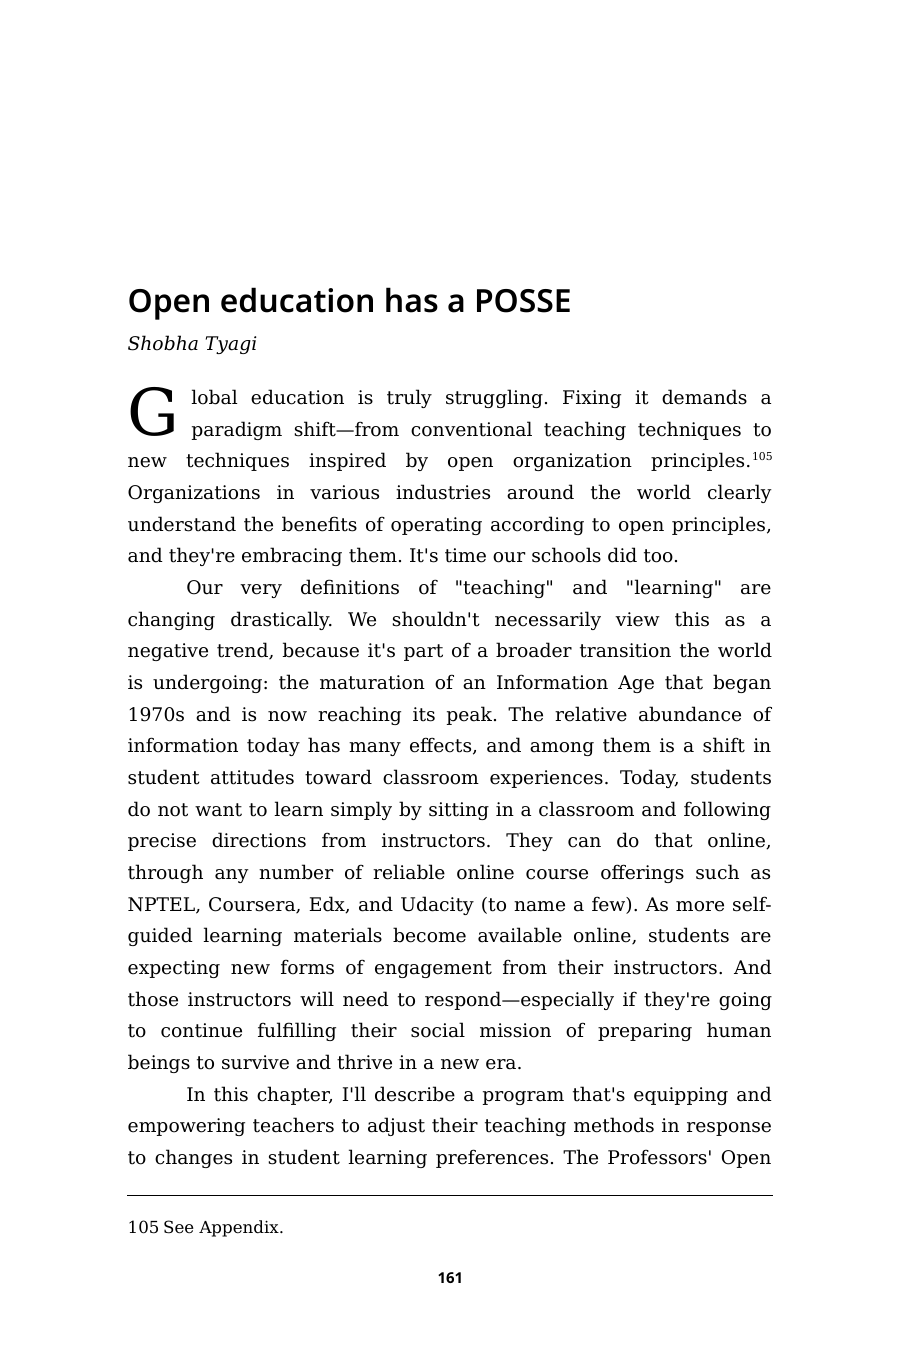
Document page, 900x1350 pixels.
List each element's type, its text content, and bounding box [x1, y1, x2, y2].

text In this chapter, I'll describe a program that's equipping and empowering teachers to adjust their teaching methods in response to changes in student learning preferences. The Professors' Open [127, 1083, 772, 1169]
text Global education is truly struggling. Fixing it demands a paradigm shift—from conventional teaching techniques to new techniques inspired by open organization principles. Organizations in various industries around the world clearly understand the benefits of operating according to open principles, and they're embracing them. It's time our schools did too. [127, 387, 772, 567]
text See Appendix. [127, 1218, 772, 1237]
text Shobha Tyagi [127, 333, 772, 354]
text Our very definitions of "teaching" and "learning" are changing drastically. We shouldn't necessarily view this as a negative trend, because it's part of a broader transition the world is undergoing: the maturation of an Information Age that began 1970s and is now reaching its peak. The relative abundance of information today has many effects, and among them is a shift in student attitudes toward classroom experiences. Today, students do not want to learn simply by sitting in a classroom and following precise directions from instructors. They can do that online, through any number of reliable online course offerings such as NPTEL, Coursera, Edx, and Udacity (to name a few). As more self-guided learning materials become available online, students are expecting new forms of engagement from their instructors. And those instructors will need to respond—especially if they're going to continue fulfilling their social mission of preparing human beings to survive and thrive in a new era. [127, 577, 772, 1074]
subtitle Open education has a POSSE [127, 283, 772, 320]
